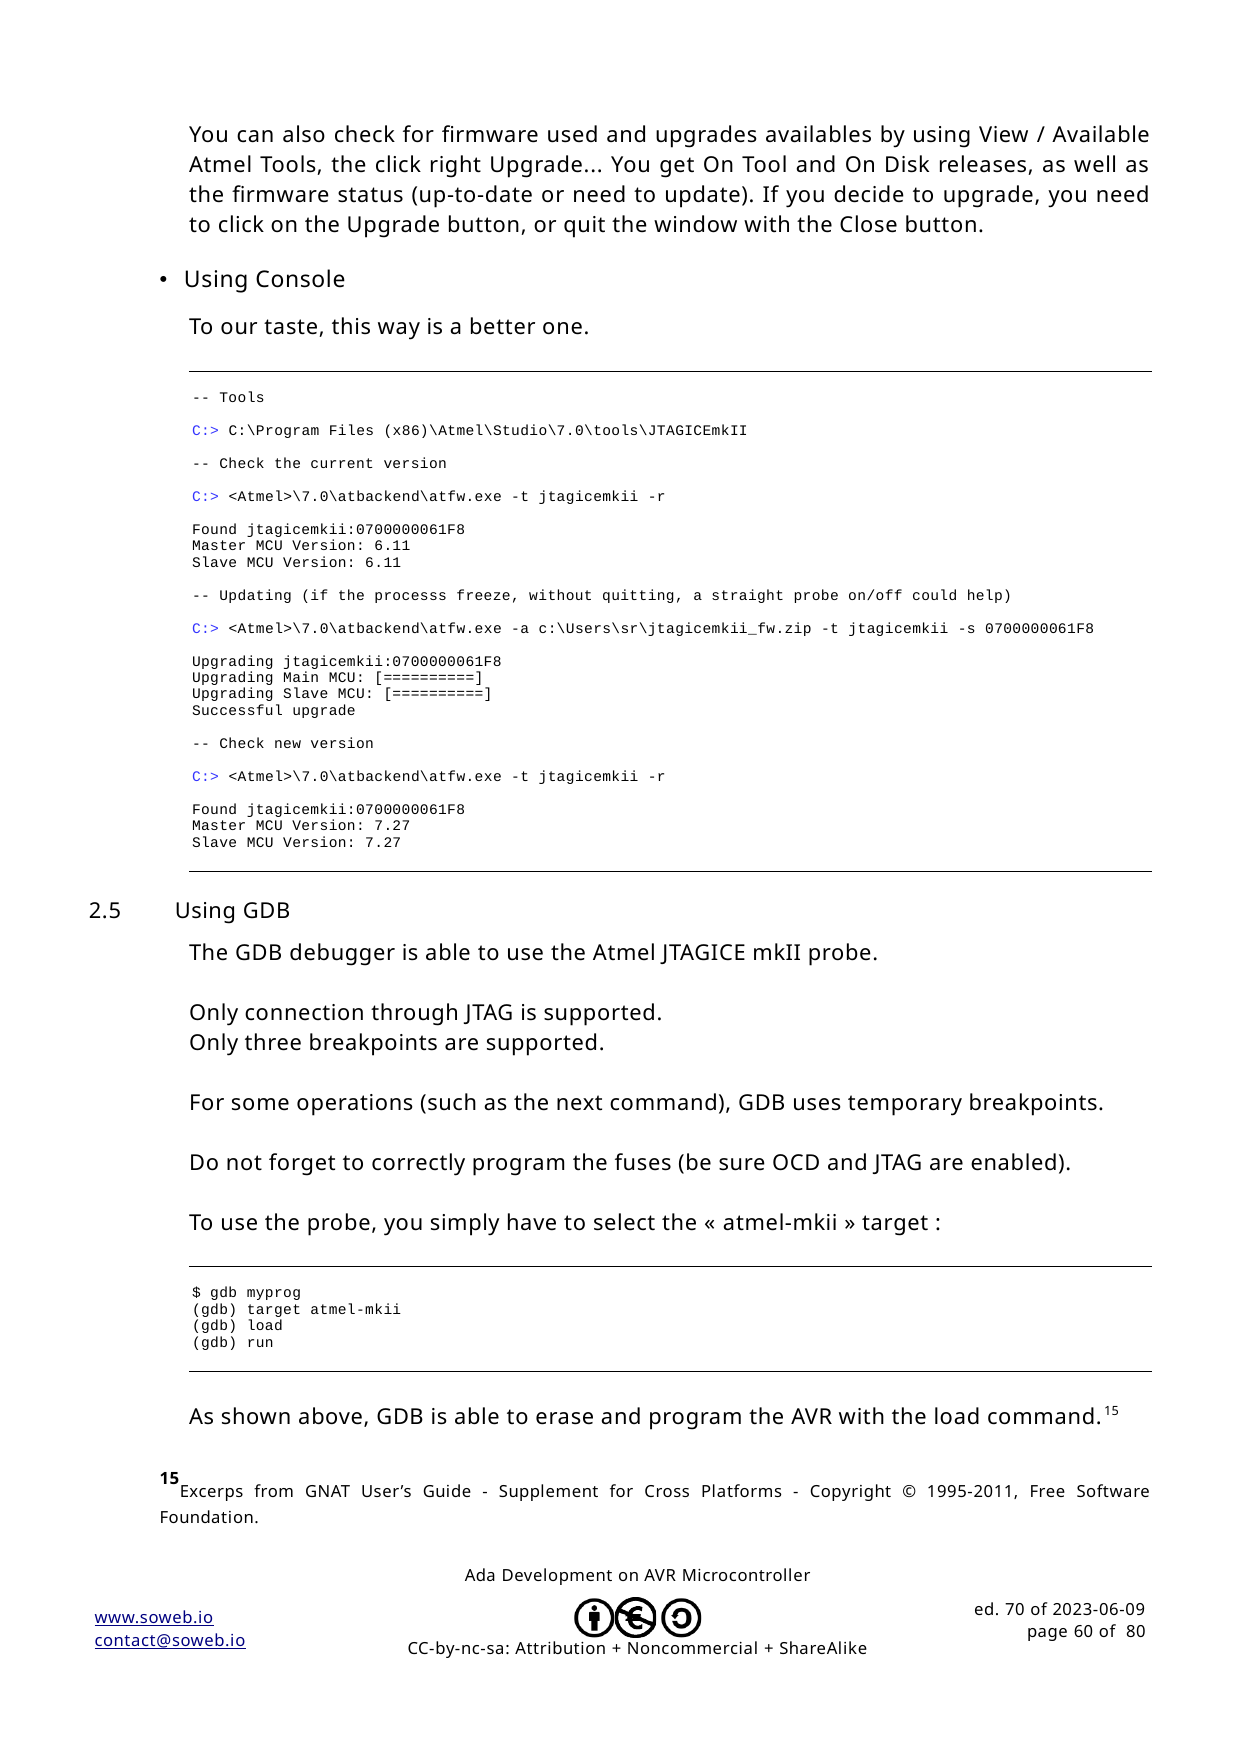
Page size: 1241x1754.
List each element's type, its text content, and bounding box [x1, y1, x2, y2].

list C:> <Atmel>\7.0\atbackend\atfw.exe -t jtagicemkii -r [189, 486, 1152, 503]
subtitle Using GDB [88, 894, 1152, 924]
text Excerps from GNAT User’s Guide - Supplement for Cross Platforms - Copyright © 1995-2011, Free Software Foundation. [159, 1466, 1152, 1528]
list -- Updating (if the processs freeze, without quitting, a straight probe on/off could help) [189, 569, 1152, 602]
text The GDB debugger is able to use the Atmel JTAGICE mkII probe. [189, 936, 1152, 966]
text You can also check for firmware used and upgrades availables by using View / Available Atmel Tools, the click right Upgrade... You get On Tool and On Disk releases, as well as the firmware status (up-to-date or need to update). If you decide to upgrade, you need to click on the Upgrade button, or quit the window with the Close button. [189, 118, 1152, 238]
text For some operations (such as the next command), GDB uses temporary breakpoints. [189, 1086, 1152, 1116]
list C:> <Atmel>\7.0\atbackend\atfw.exe -t jtagicemkii -r [189, 766, 1152, 783]
list Slave MCU Version: 6.11 [189, 552, 1152, 569]
list Slave MCU Version: 7.27 [189, 832, 1152, 871]
list Found jtagicemkii:0700000061F8 [189, 783, 1152, 816]
list -- Tools C:> C:\Program Files (x86)\Atmel\Studio\7.0\tools\JTAGICEmkII -- Check the current version [189, 372, 1152, 486]
list Master MCU Version: 7.27 [189, 816, 1152, 832]
list Upgrading Main MCU: [==========] [189, 667, 1152, 684]
list (gdb) load [189, 1316, 1152, 1332]
list C:> <Atmel>\7.0\atbackend\atfw.exe -a c:\Users\sr\jtagicemkii_fw.zip -t jtagicemkii -s 0700000061F8 [189, 602, 1152, 651]
text Only connection through JTAG is supported. [189, 996, 1152, 1026]
text To use the probe, you simply have to select the « atmel-mkii » target : [189, 1206, 1152, 1236]
list Upgrading Slave MCU: [==========] [189, 684, 1152, 700]
text To our taste, this way is a better one. [189, 311, 1152, 341]
picture [660, 1597, 702, 1638]
list -- Check new version [189, 717, 1152, 766]
list (gdb) target atmel-mkii [189, 1299, 1152, 1316]
text As shown above, GDB is able to erase and program the AVR with the load command. [189, 1401, 1152, 1431]
list Found jtagicemkii:0700000061F8 [189, 503, 1152, 536]
picture [573, 1597, 657, 1638]
list (gdb) run [189, 1332, 1152, 1371]
list Successful upgrade [189, 700, 1152, 717]
list $ gdb myprog [189, 1267, 1152, 1299]
list Upgrading jtagicemkii:0700000061F8 [189, 651, 1152, 667]
text Only three breakpoints are supported. [189, 1026, 1152, 1056]
text Do not forget to correctly program the fuses (be sure OCD and JTAG are enabled). [189, 1146, 1152, 1176]
list Master MCU Version: 6.11 [189, 536, 1152, 552]
subtitle Using Console [159, 262, 1152, 293]
